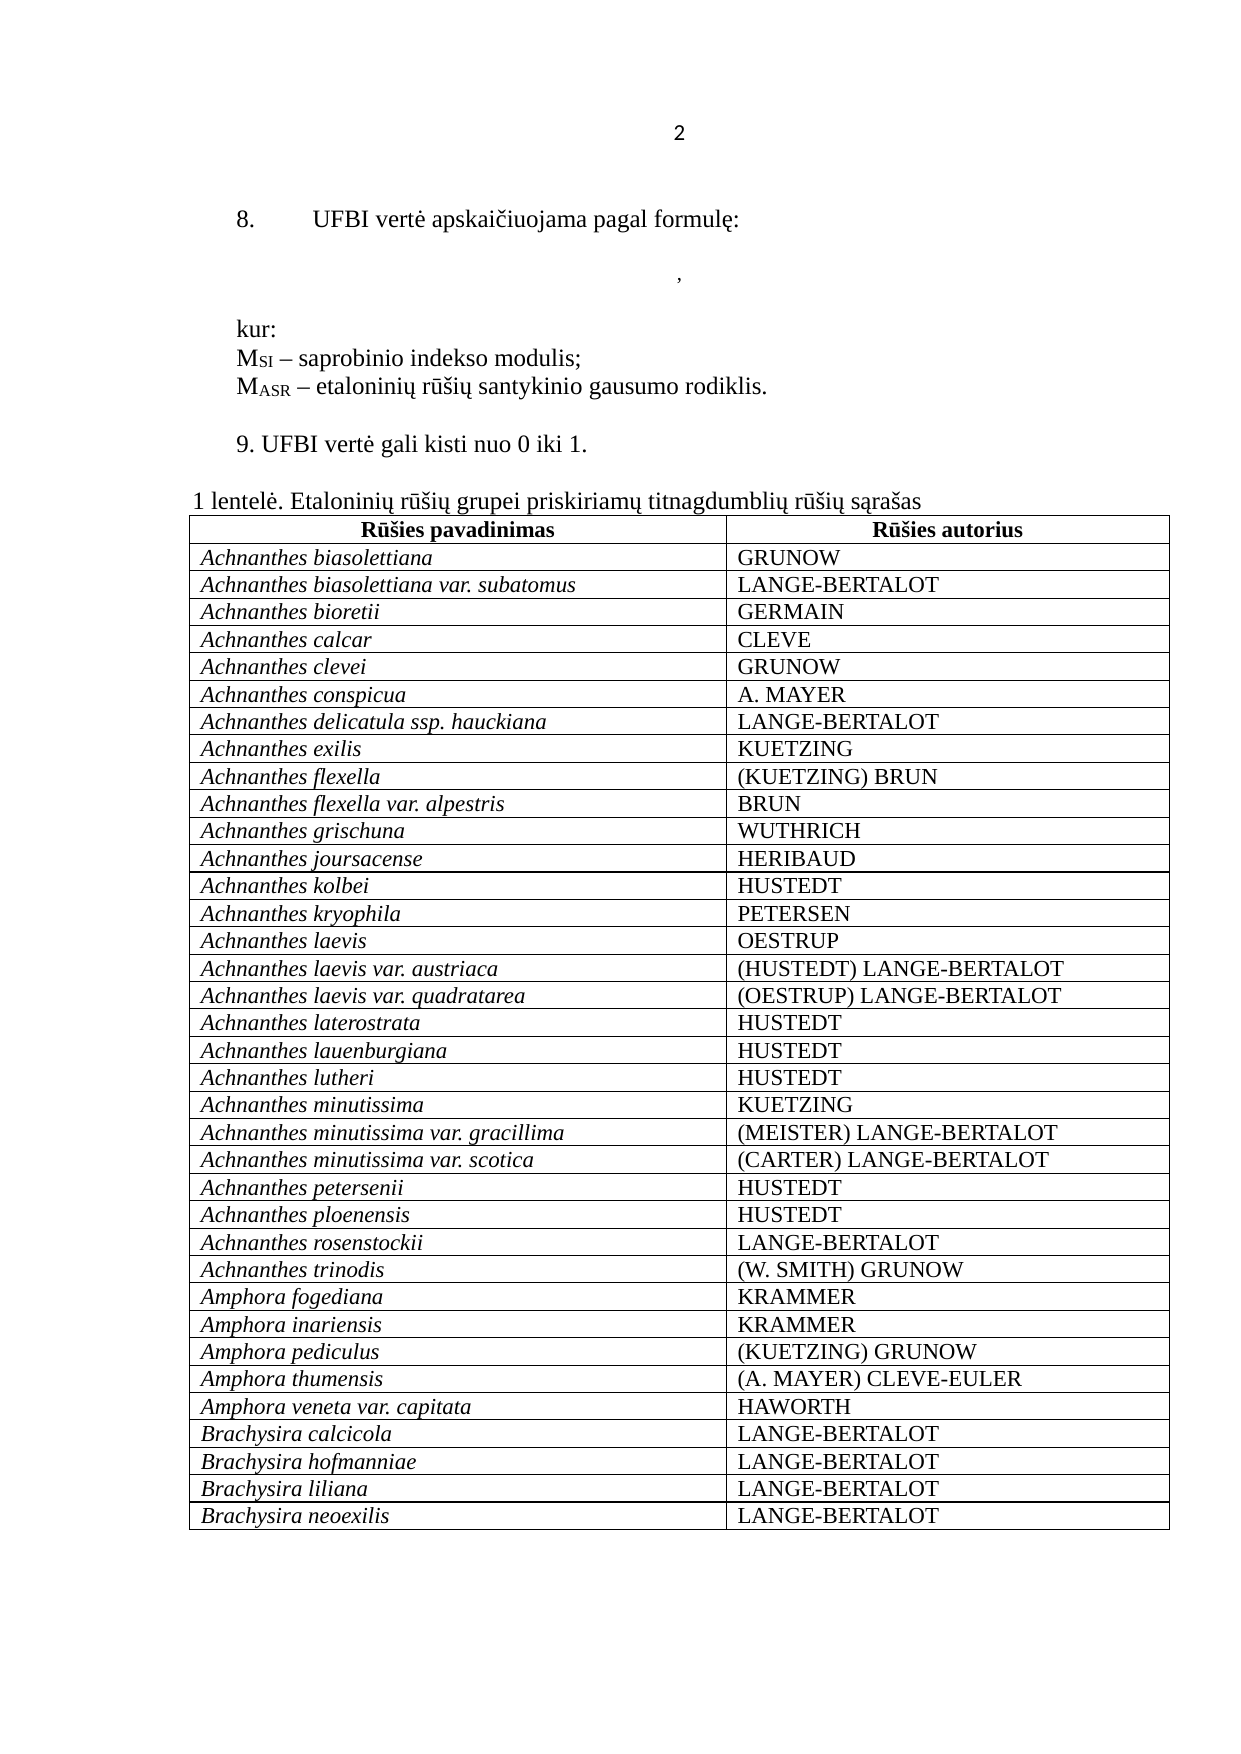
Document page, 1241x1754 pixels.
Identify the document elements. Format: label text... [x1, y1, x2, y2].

table_cell (KUETZING) GRUNOW [727, 1338, 1169, 1364]
table_cell CLEVE [727, 626, 1169, 652]
table_cell Brachysira hofmanniae [190, 1448, 726, 1474]
table_cell HUSTEDT [727, 1064, 1169, 1091]
table_cell (OESTRUP) LANGE-BERTALOT [727, 982, 1169, 1008]
table_cell KUETZING [727, 735, 1169, 762]
text 9. UFBI vertė gali kisti nuo 0 iki 1. [177, 429, 1181, 458]
table_cell Achnanthes minutissima var. scotica [190, 1146, 726, 1173]
table_cell (MEISTER) LANGE-BERTALOT [727, 1119, 1169, 1145]
text 8. UFBI vertė apskaičiuojama pagal formulę: [177, 204, 1181, 232]
table_cell LANGE-BERTALOT [727, 1475, 1169, 1501]
table_cell Achnanthes clevei [190, 653, 726, 679]
table_cell GERMAIN [727, 599, 1169, 625]
table_cell LANGE-BERTALOT [727, 1448, 1169, 1474]
table_cell HUSTEDT [727, 1037, 1169, 1063]
table_cell Achnanthes minutissima [190, 1092, 726, 1118]
table_cell Achnanthes minutissima var. gracillima [190, 1119, 726, 1145]
table_cell KUETZING [727, 1092, 1169, 1118]
table_cell LANGE-BERTALOT [727, 1229, 1169, 1255]
table_cell HUSTEDT [727, 873, 1169, 899]
table_cell A. MAYER [727, 681, 1169, 707]
table_cell (W. SMITH) GRUNOW [727, 1256, 1169, 1282]
table_cell (KUETZING) BRUN [727, 763, 1169, 789]
table_cell Amphora veneta var. capitata [190, 1393, 726, 1419]
table_cell GRUNOW [727, 544, 1169, 570]
table_cell (CARTER) LANGE-BERTALOT [727, 1146, 1169, 1173]
table_cell Amphora inariensis [190, 1311, 726, 1337]
table_cell LANGE-BERTALOT [727, 708, 1169, 734]
table_cell Achnanthes kryophila [190, 900, 726, 926]
text kur: [177, 314, 1181, 343]
table_cell OESTRUP [727, 927, 1169, 953]
table_cell Achnanthes ploenensis [190, 1201, 726, 1227]
table_cell LANGE-BERTALOT [727, 571, 1169, 597]
table_cell Achnanthes exilis [190, 735, 726, 762]
table_header Rūšies autorius [727, 516, 1169, 543]
table_cell Achnanthes laevis [190, 927, 726, 953]
table_cell (HUSTEDT) LANGE-BERTALOT [727, 955, 1169, 981]
table_cell Achnanthes flexella var. alpestris [190, 790, 726, 817]
table_cell LANGE-BERTALOT [727, 1420, 1169, 1447]
table_cell HAWORTH [727, 1393, 1169, 1419]
table_cell Achnanthes conspicua [190, 681, 726, 707]
table_cell Achnanthes lauenburgiana [190, 1037, 726, 1063]
table_cell Achnanthes laevis var. austriaca [190, 955, 726, 981]
table_cell Achnanthes rosenstockii [190, 1229, 726, 1255]
text MASR – etaloninių rūšių santykinio gausumo rodiklis. [177, 371, 1181, 400]
table_cell Achnanthes laterostrata [190, 1009, 726, 1036]
table_cell Achnanthes grischuna [190, 818, 726, 844]
table_cell KRAMMER [727, 1311, 1169, 1337]
table_cell (A. MAYER) CLEVE-EULER [727, 1366, 1169, 1392]
table_header Rūšies pavadinimas [190, 516, 726, 543]
table_cell WUTHRICH [727, 818, 1169, 844]
text , [177, 261, 1181, 285]
table_cell HERIBAUD [727, 845, 1169, 871]
table_cell Achnanthes biasolettiana [190, 544, 726, 570]
table_cell HUSTEDT [727, 1174, 1169, 1200]
table_cell Achnanthes lutheri [190, 1064, 726, 1091]
table_cell Achnanthes petersenii [190, 1174, 726, 1200]
table_cell HUSTEDT [727, 1009, 1169, 1036]
table_cell PETERSEN [727, 900, 1169, 926]
table_cell Achnanthes bioretii [190, 599, 726, 625]
table_cell Achnanthes delicatula ssp. hauckiana [190, 708, 726, 734]
table_cell KRAMMER [727, 1283, 1169, 1310]
table_cell Brachysira neoexilis [190, 1503, 726, 1529]
table_cell Amphora thumensis [190, 1366, 726, 1392]
table_cell GRUNOW [727, 653, 1169, 679]
table_cell Achnanthes calcar [190, 626, 726, 652]
table_cell LANGE-BERTALOT [727, 1503, 1169, 1529]
table_cell Achnanthes biasolettiana var. subatomus [190, 571, 726, 597]
table_cell Brachysira calcicola [190, 1420, 726, 1447]
table_cell Achnanthes joursacense [190, 845, 726, 871]
table_cell Achnanthes kolbei [190, 873, 726, 899]
table_cell HUSTEDT [727, 1201, 1169, 1227]
table_cell BRUN [727, 790, 1169, 817]
table_cell Amphora fogediana [190, 1283, 726, 1310]
table_cell Achnanthes flexella [190, 763, 726, 789]
table_cell Amphora pediculus [190, 1338, 726, 1364]
table_cell Achnanthes trinodis [190, 1256, 726, 1282]
table_cell Brachysira liliana [190, 1475, 726, 1501]
text 1 lentelė. Etaloninių rūšių grupei priskiriamų titnagdumblių rūšių sąrašas [177, 486, 1181, 515]
table_cell Achnanthes laevis var. quadratarea [190, 982, 726, 1008]
text MSI – saprobinio indekso modulis; [177, 343, 1181, 371]
